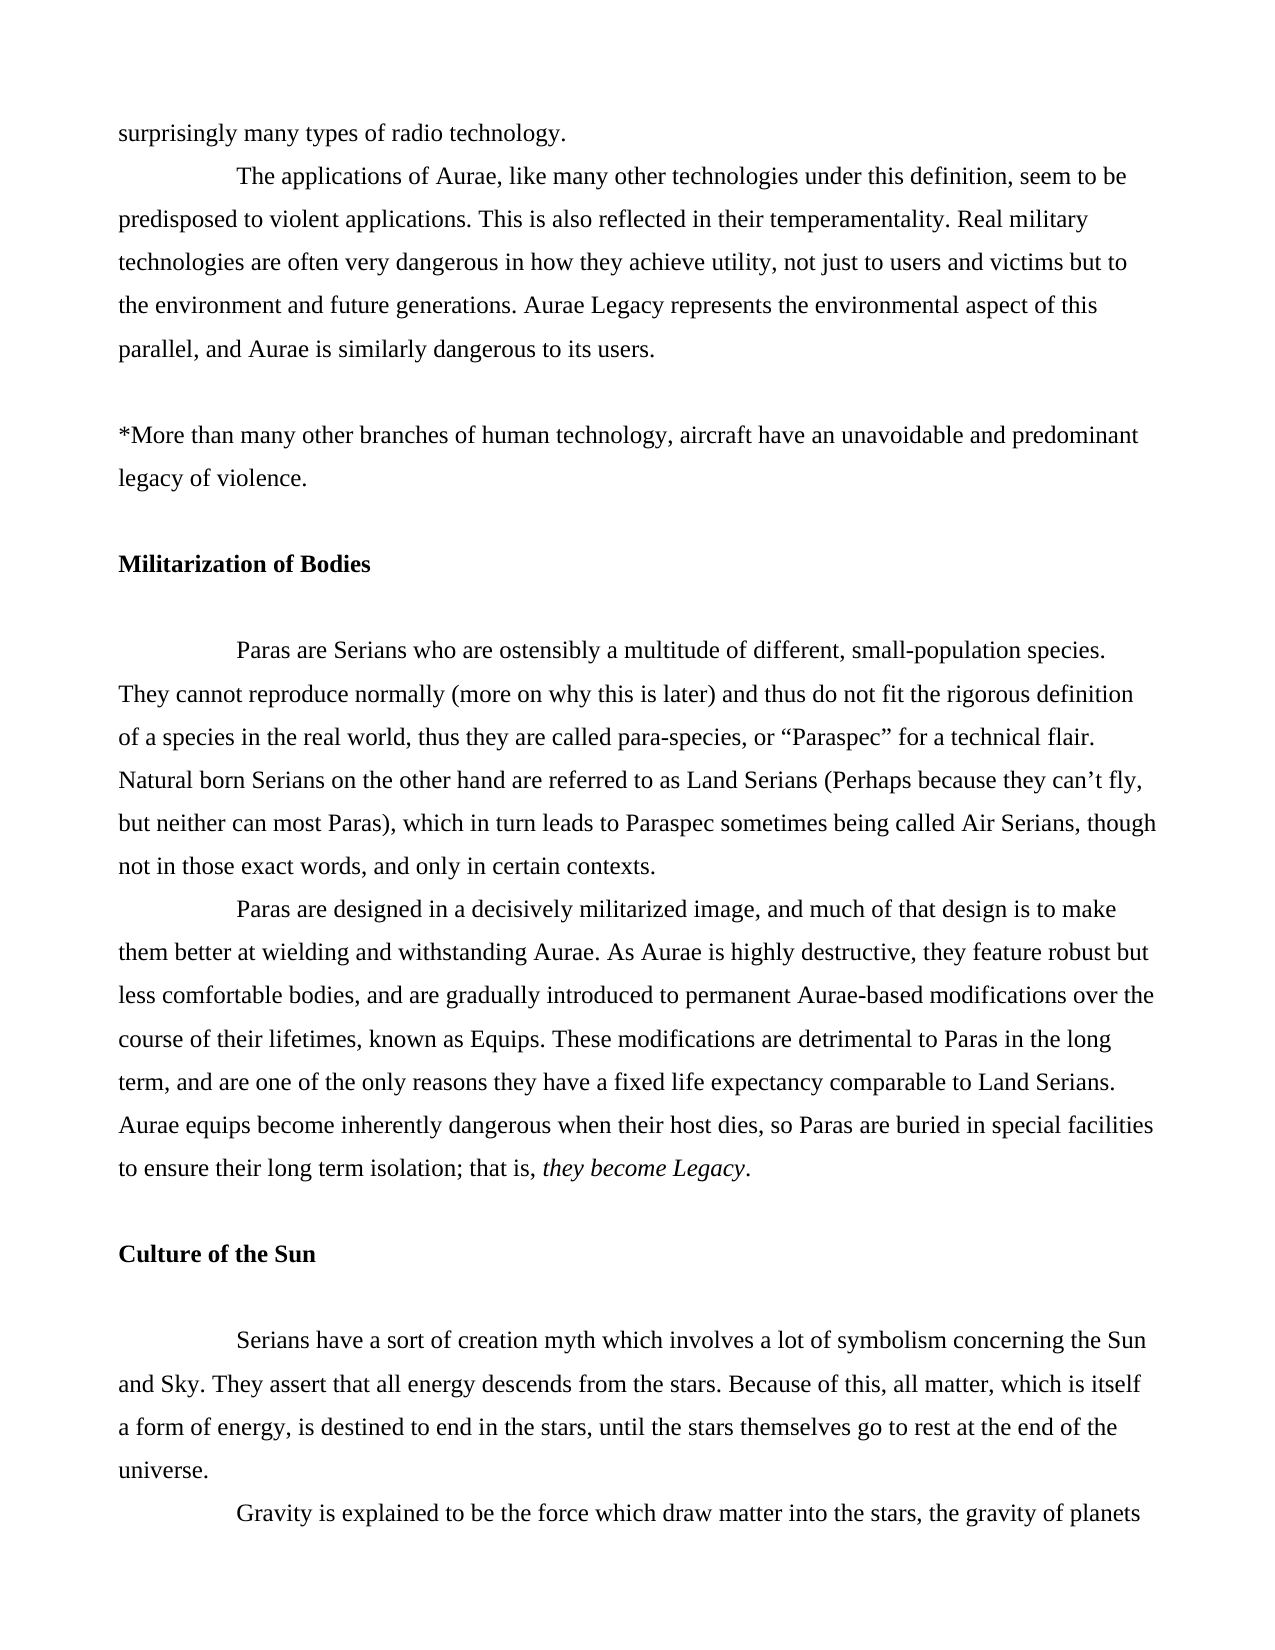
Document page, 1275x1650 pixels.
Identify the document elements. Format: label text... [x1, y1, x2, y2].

text Culture of the Sun [118, 1239, 1157, 1268]
text The applications of Aurae, like many other technologies under this definition, seem to be predisposed to violent applications. This is also reflected in their temperamentality. Real military technologies are often very dangerous in how they achieve utility, not just to users and victims but to the environment and future generations. Aurae Legacy represents the environmental aspect of this parallel, and Aurae is similarly dangerous to its users. [118, 161, 1157, 362]
text Paras are designed in a decisively militarized image, and much of that design is to make them better at wielding and withstanding Aurae. As Aurae is highly destructive, they feature robust but less comfortable bodies, and are gradually introduced to permanent Aurae-based modifications over the course of their lifetimes, known as Equips. These modifications are detrimental to Paras in the long term, and are one of the only reasons they have a fixed life expectancy comparable to Land Serians. Aurae equips become inherently dangerous when their host dies, so Paras are buried in special facilities to ensure their long term isolation; that is, they become Legacy. [118, 894, 1157, 1182]
text Serians have a sort of creation myth which involves a lot of symbolism concerning the Sun and Sky. They assert that all energy descends from the stars. Because of this, all matter, which is itself a form of energy, is destined to end in the stars, until the stars themselves go to rest at the end of the universe. [118, 1326, 1157, 1484]
text Militarization of Bodies [118, 549, 1157, 578]
text Gravity is explained to be the force which draw matter into the stars, the gravity of planets [118, 1498, 1157, 1527]
text surprisingly many types of radio technology. [118, 118, 1157, 147]
text *More than many other branches of human technology, aircraft have an unavoidable and predominant legacy of violence. [118, 420, 1157, 492]
text Paras are Serians who are ostensibly a multitude of different, small-population species. They cannot reproduce normally (more on why this is later) and thus do not fit the rigorous definition of a species in the real world, thus they are called para-species, or “Paraspec” for a technical flair. Natural born Serians on the other hand are referred to as Land Serians (Perhaps because they can’t fly, but neither can most Paras), which in turn leads to Paraspec sometimes being called Air Serians, though not in those exact words, and only in certain contexts. [118, 636, 1157, 880]
